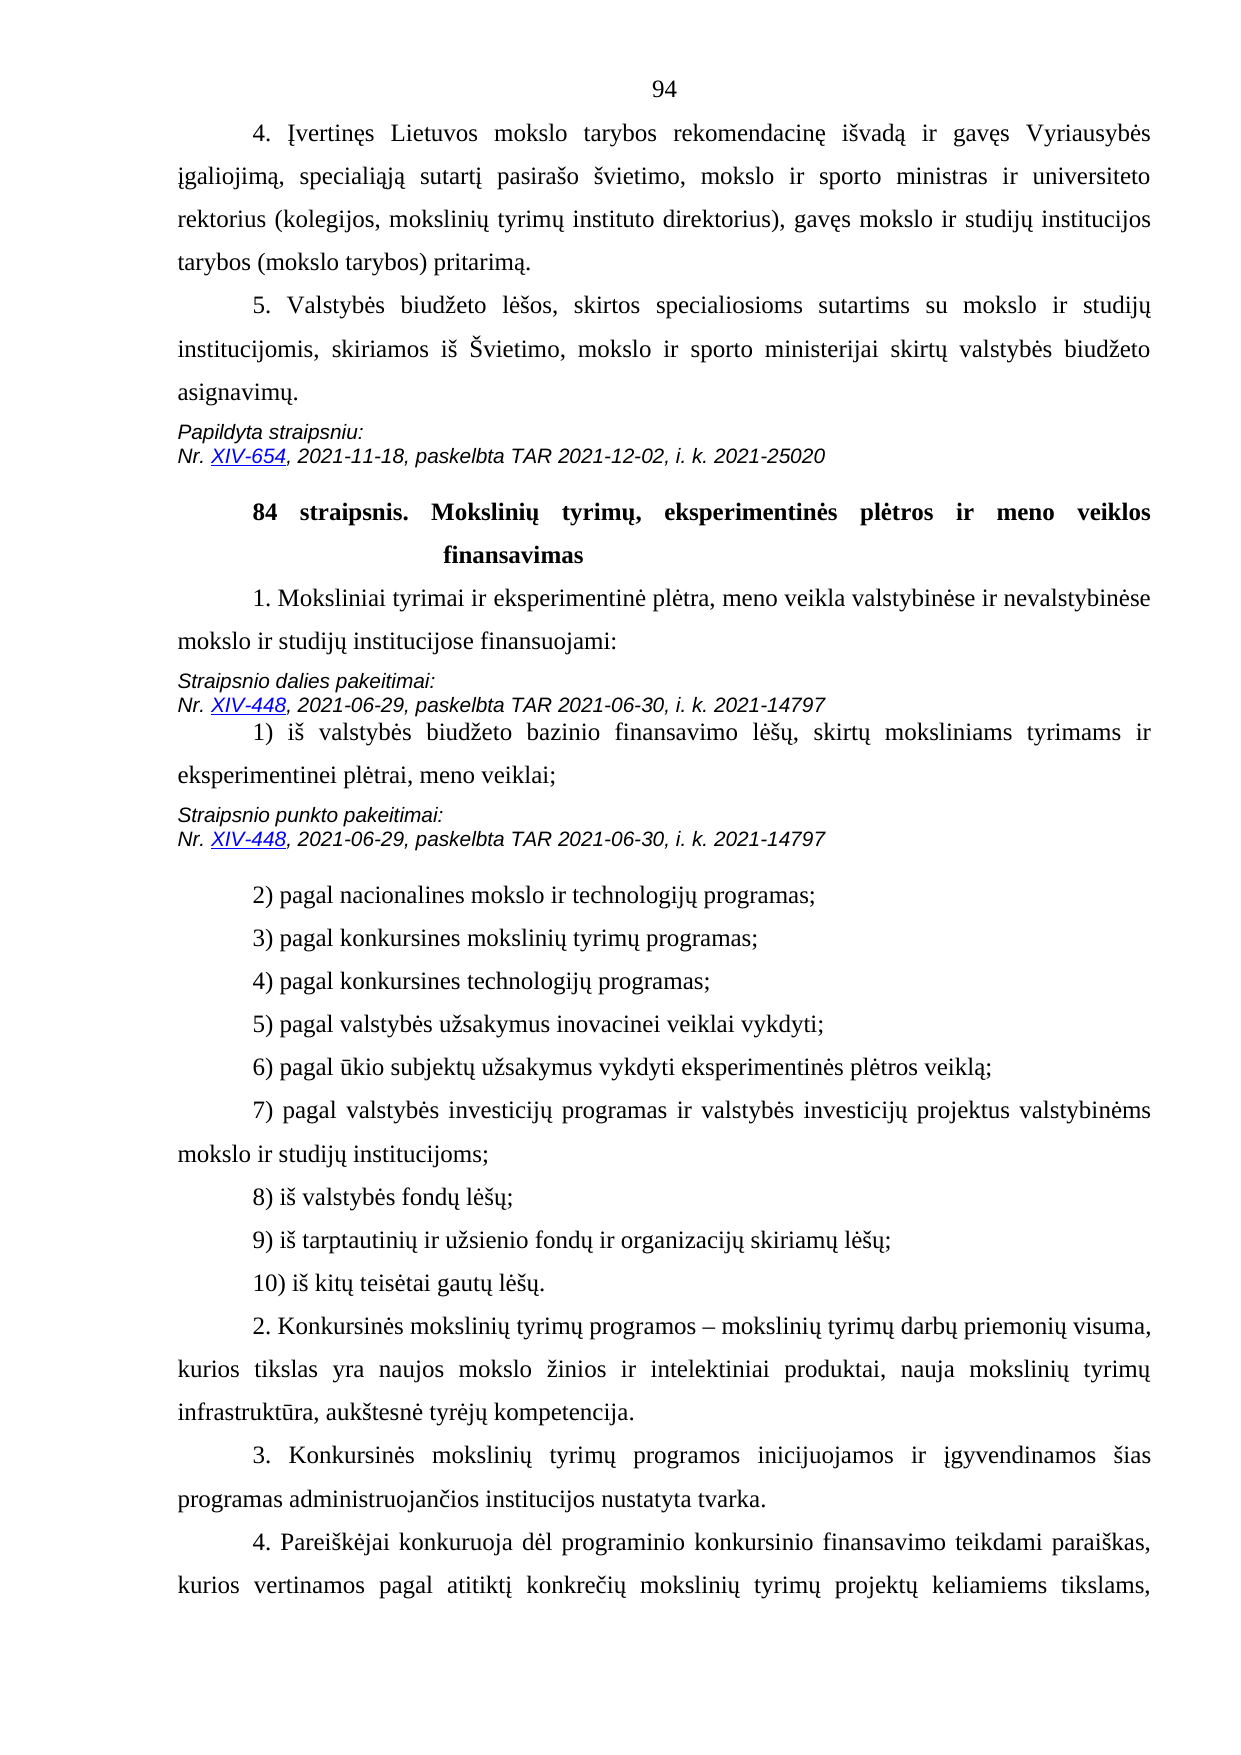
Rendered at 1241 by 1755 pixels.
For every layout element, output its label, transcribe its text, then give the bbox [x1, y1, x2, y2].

text 4. Pareiškėjai konkuruoja dėl programinio konkursinio finansavimo teikdami paraiškas, kurios vertinamos pagal atitiktį konkrečių mokslinių tyrimų projektų keliamiems tikslams, [177, 1527, 1152, 1599]
text 3) pagal konkursines mokslinių tyrimų programas; [177, 923, 1152, 952]
text 84 straipsnis. Mokslinių tyrimų, eksperimentinės plėtros ir meno veiklos finansavimas [252, 497, 1152, 568]
text 1. Moksliniai tyrimai ir eksperimentinė plėtra, meno veikla valstybinėse ir nevalstybinėse mokslo ir studijų institucijose finansuojami: [177, 583, 1152, 655]
text 4. Įvertinęs Lietuvos mokslo tarybos rekomendacinę išvadą ir gavęs Vyriausybės įgaliojimą, specialiąją sutartį pasirašo švietimo, mokslo ir sporto ministras ir universiteto rektorius (kolegijos, mokslinių tyrimų instituto direktorius), gavęs mokslo ir studijų institucijos tarybos (mokslo tarybos) pritarimą. [177, 118, 1152, 276]
text Straipsnio dalies pakeitimai: [177, 669, 1152, 693]
text 9) iš tarptautinių ir užsienio fondų ir organizacijų skiriamų lėšų; [177, 1225, 1152, 1254]
text Nr. XIV-448, 2021-06-29, paskelbta TAR 2021-06-30, i. k. 2021-14797 [177, 693, 1152, 717]
text 6) pagal ūkio subjektų užsakymus vykdyti eksperimentinės plėtros veiklą; [177, 1052, 1152, 1081]
text Straipsnio punkto pakeitimai: [177, 803, 1152, 827]
text 10) iš kitų teisėtai gautų lėšų. [177, 1268, 1152, 1297]
text 3. Konkursinės mokslinių tyrimų programos inicijuojamos ir įgyvendinamos šias programas administruojančios institucijos nustatyta tvarka. [177, 1441, 1152, 1512]
text 5) pagal valstybės užsakymus inovacinei veiklai vykdyti; [177, 1009, 1152, 1038]
text Nr. XIV-654, 2021-11-18, paskelbta TAR 2021-12-02, i. k. 2021-25020 [177, 444, 1152, 468]
text Nr. XIV-448, 2021-06-29, paskelbta TAR 2021-06-30, i. k. 2021-14797 [177, 827, 1152, 851]
text 4) pagal konkursines technologijų programas; [177, 966, 1152, 995]
text 2) pagal nacionalines mokslo ir technologijų programas; [177, 880, 1152, 909]
text 5. Valstybės biudžeto lėšos, skirtos specialiosioms sutartims su mokslo ir studijų institucijomis, skiriamos iš Švietimo, mokslo ir sporto ministerijai skirtų valstybės biudžeto asignavimų. [177, 291, 1152, 406]
text 2. Konkursinės mokslinių tyrimų programos – mokslinių tyrimų darbų priemonių visuma, kurios tikslas yra naujos mokslo žinios ir intelektiniai produktai, nauja mokslinių tyrimų infrastruktūra, aukštesnė tyrėjų kompetencija. [177, 1311, 1152, 1426]
text 8) iš valstybės fondų lėšų; [177, 1182, 1152, 1211]
text 1) iš valstybės biudžeto bazinio finansavimo lėšų, skirtų moksliniams tyrimams ir eksperimentinei plėtrai, meno veiklai; [177, 717, 1152, 789]
text Papildyta straipsniu: [177, 420, 1152, 444]
text 7) pagal valstybės investicijų programas ir valstybės investicijų projektus valstybinėms mokslo ir studijų institucijoms; [177, 1096, 1152, 1167]
